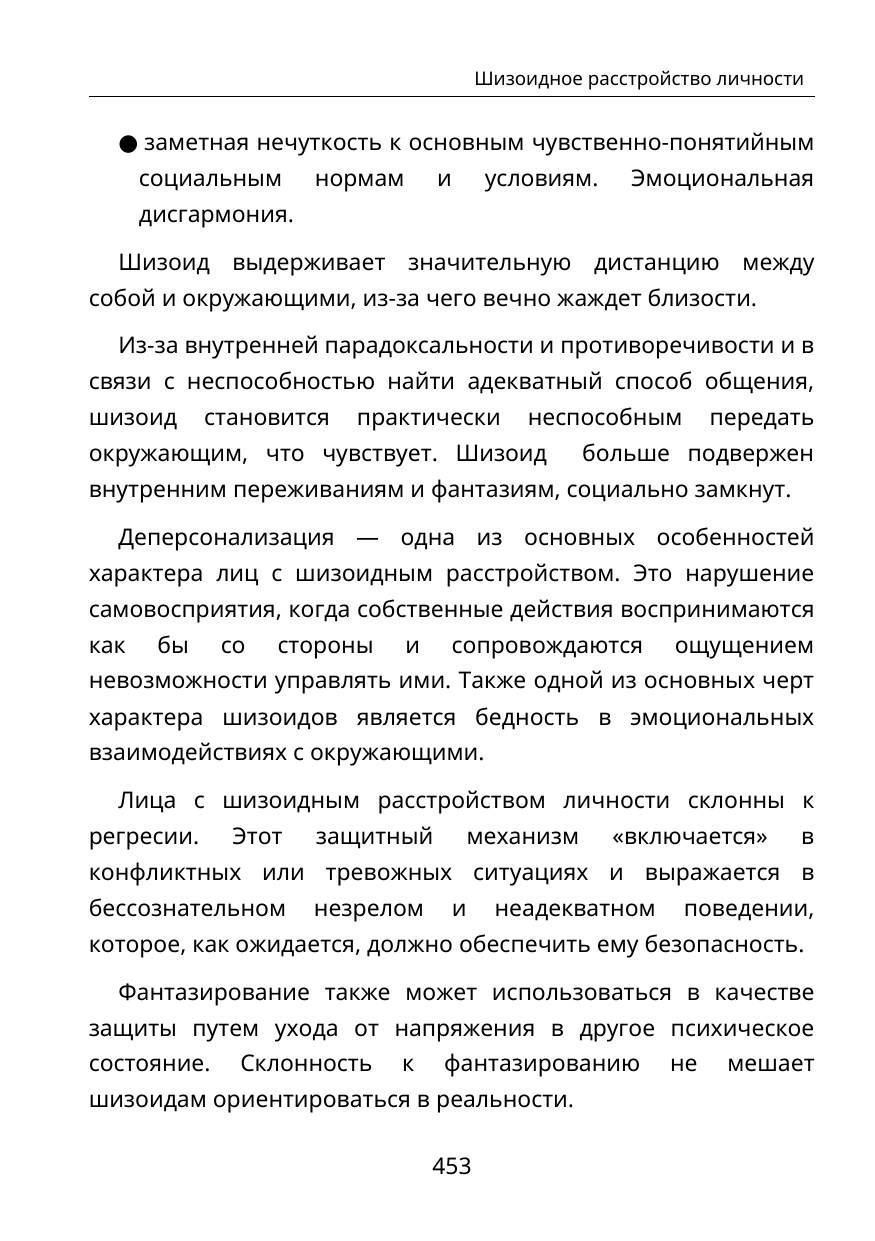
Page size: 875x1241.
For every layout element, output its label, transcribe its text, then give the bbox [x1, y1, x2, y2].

text Из-за внутренней парадоксальности и противоречивости и в связи с неспособностью найти адекватный способ общения, шизоид становится практически неспособным передать окружающим, что чувствует. Шизоид больше подвержен внутренним переживаниям и фантазиям, социально замкнут. [88, 329, 815, 504]
text Фантазирование также может использоваться в качестве защиты путем ухода от напряжения в другое психическое состояние. Склонность к фантазированию не мешает шизоидам ориентироваться в реальности. [88, 976, 815, 1114]
text Деперсонализация — одна из основных особенностей характера лиц с шизоидным расстройством. Это нарушение самовосприятия, когда собственные действия воспринимаются как бы со стороны и сопровождаются ощущением невозможности управлять ими. Также одной из основных черт характера шизоидов является бедность в эмоциональных взаимодействиях с окружающими. [88, 521, 815, 768]
text Шизоид выдерживает значительную дистанцию между собой и окружающими, из-за чего вечно жаждет близости. [88, 246, 815, 313]
list заметная нечуткость к основным чувственно-понятийным социальным нормам и условиям. Эмоциональная дисгармония. [118, 126, 815, 229]
text Лица с шизоидным расстройством личности склонны к регресии. Этот защитный механизм «включается» в конфликтных или тревожных ситуациях и выражается в бессознательном незрелом и неадекватном поведении, которое, как ожидается, должно обеспечить ему безопасность. [88, 784, 815, 959]
